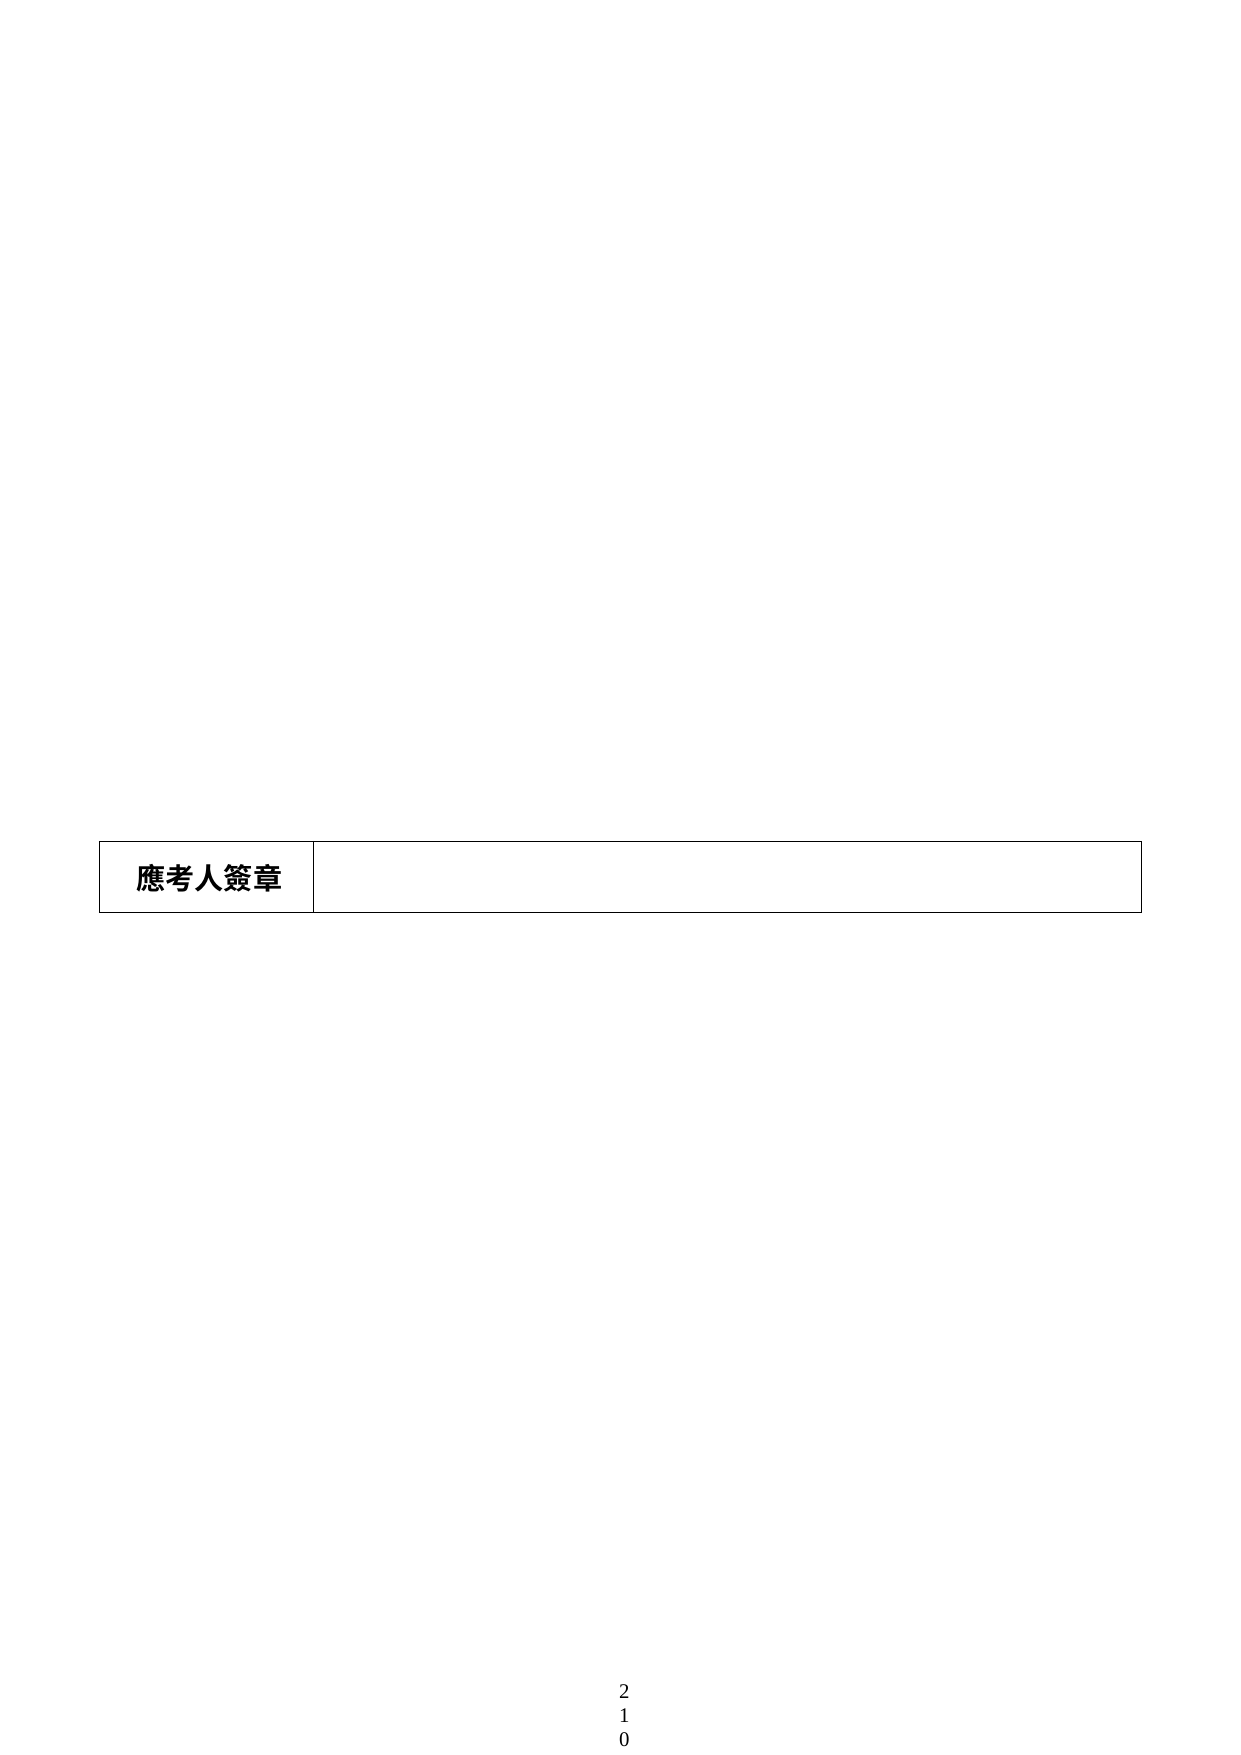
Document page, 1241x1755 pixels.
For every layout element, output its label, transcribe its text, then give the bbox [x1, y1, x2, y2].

table_cell [314, 842, 1141, 912]
table_cell 應考人簽章 [100, 842, 313, 912]
